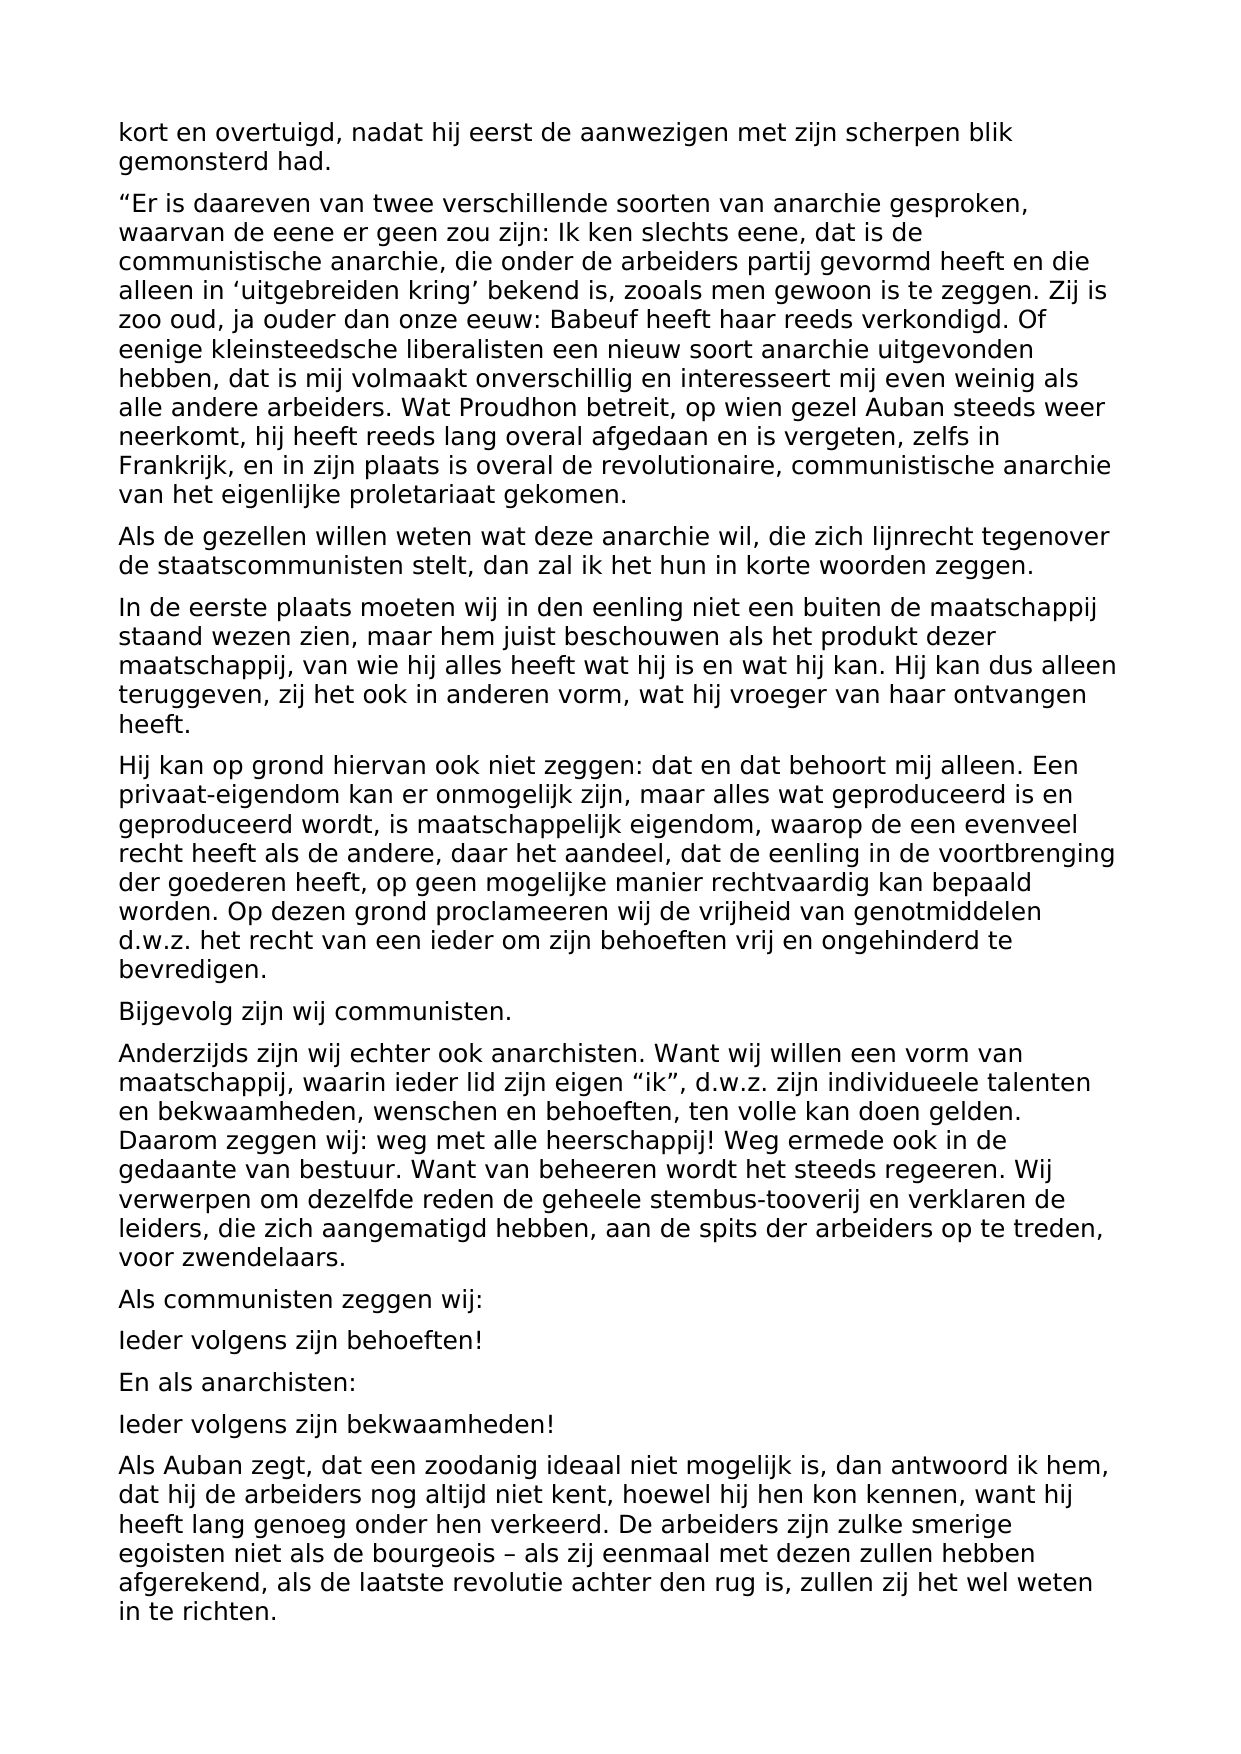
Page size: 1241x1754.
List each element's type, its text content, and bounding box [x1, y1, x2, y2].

text Ieder volgens zijn behoeften! [118, 1326, 1122, 1356]
text Als de gezellen willen weten wat deze anarchie wil, die zich lijnrecht tegenover de staatscommunisten stelt, dan zal ik het hun in korte woorden zeggen. [118, 522, 1122, 581]
text Bijgevolg zijn wij communisten. [118, 997, 1122, 1026]
text kort en overtuigd, nadat hij eerst de aanwezigen met zijn scherpen blik gemonsterd had. [118, 118, 1122, 176]
text In de eerste plaats moeten wij in den eenling niet een buiten de maatschappij staand wezen zien, maar hem juist beschouwen als het produkt dezer maatschappij, van wie hij alles heeft wat hij is en wat hij kan. Hij kan dus alleen teruggeven, zij het ook in anderen vorm, wat hij vroeger van haar ontvangen heeft. [118, 593, 1122, 739]
text “Er is daareven van twee verschillende soorten van anarchie gesproken, waarvan de eene er geen zou zijn: Ik ken slechts eene, dat is de communistische anarchie, die onder de arbeiders partij gevormd heeft en die alleen in ‘uitgebreiden kring’ bekend is, zooals men gewoon is te zeggen. Zij is zoo oud, ja ouder dan onze eeuw: Babeuf heeft haar reeds verkondigd. Of eenige kleinsteedsche liberalisten een nieuw soort anarchie uitgevonden hebben, dat is mij volmaakt onverschillig en interesseert mij even weinig als alle andere arbeiders. Wat Proudhon betreit, op wien gezel Auban steeds weer neerkomt, hij heeft reeds lang overal afgedaan en is vergeten, zelfs in Frankrijk, en in zijn plaats is overal de revolutionaire, communistische anarchie van het eigenlijke proletariaat gekomen. [118, 189, 1122, 510]
text Hij kan op grond hiervan ook niet zeggen: dat en dat behoort mij alleen. Een privaat-eigendom kan er onmogelijk zijn, maar alles wat geproduceerd is en geproduceerd wordt, is maatschappelijk eigendom, waarop de een evenveel recht heeft als de andere, daar het aandeel, dat de eenling in de voortbrenging der goederen heeft, op geen mogelijke manier rechtvaardig kan bepaald worden. Op dezen grond proclameeren wij de vrijheid van genotmiddelen d.w.z. het recht van een ieder om zijn behoeften vrij en ongehinderd te bevredigen. [118, 751, 1122, 985]
text Als communisten zeggen wij: [118, 1285, 1122, 1314]
text En als anarchisten: [118, 1368, 1122, 1397]
text Ieder volgens zijn bekwaamheden! [118, 1410, 1122, 1439]
text Als Auban zegt, dat een zoodanig ideaal niet mogelijk is, dan antwoord ik hem, dat hij de arbeiders nog altijd niet kent, hoewel hij hen kon kennen, want hij heeft lang genoeg onder hen verkeerd. De arbeiders zijn zulke smerige egoisten niet als de bourgeois – als zij eenmaal met dezen zullen hebben afgerekend, als de laatste revolutie achter den rug is, zullen zij het wel weten in te richten. [118, 1451, 1122, 1626]
text Anderzijds zijn wij echter ook anarchisten. Want wij willen een vorm van maatschappij, waarin ieder lid zijn eigen “ik”, d.w.z. zijn individueele talenten en bekwaamheden, wenschen en behoeften, ten volle kan doen gelden. Daarom zeggen wij: weg met alle heerschappij! Weg ermede ook in de gedaante van bestuur. Want van beheeren wordt het steeds regeeren. Wij verwerpen om dezelfde reden de geheele stembus-tooverij en verklaren de leiders, die zich aangematigd hebben, aan de spits der arbeiders op te treden, voor zwendelaars. [118, 1039, 1122, 1272]
